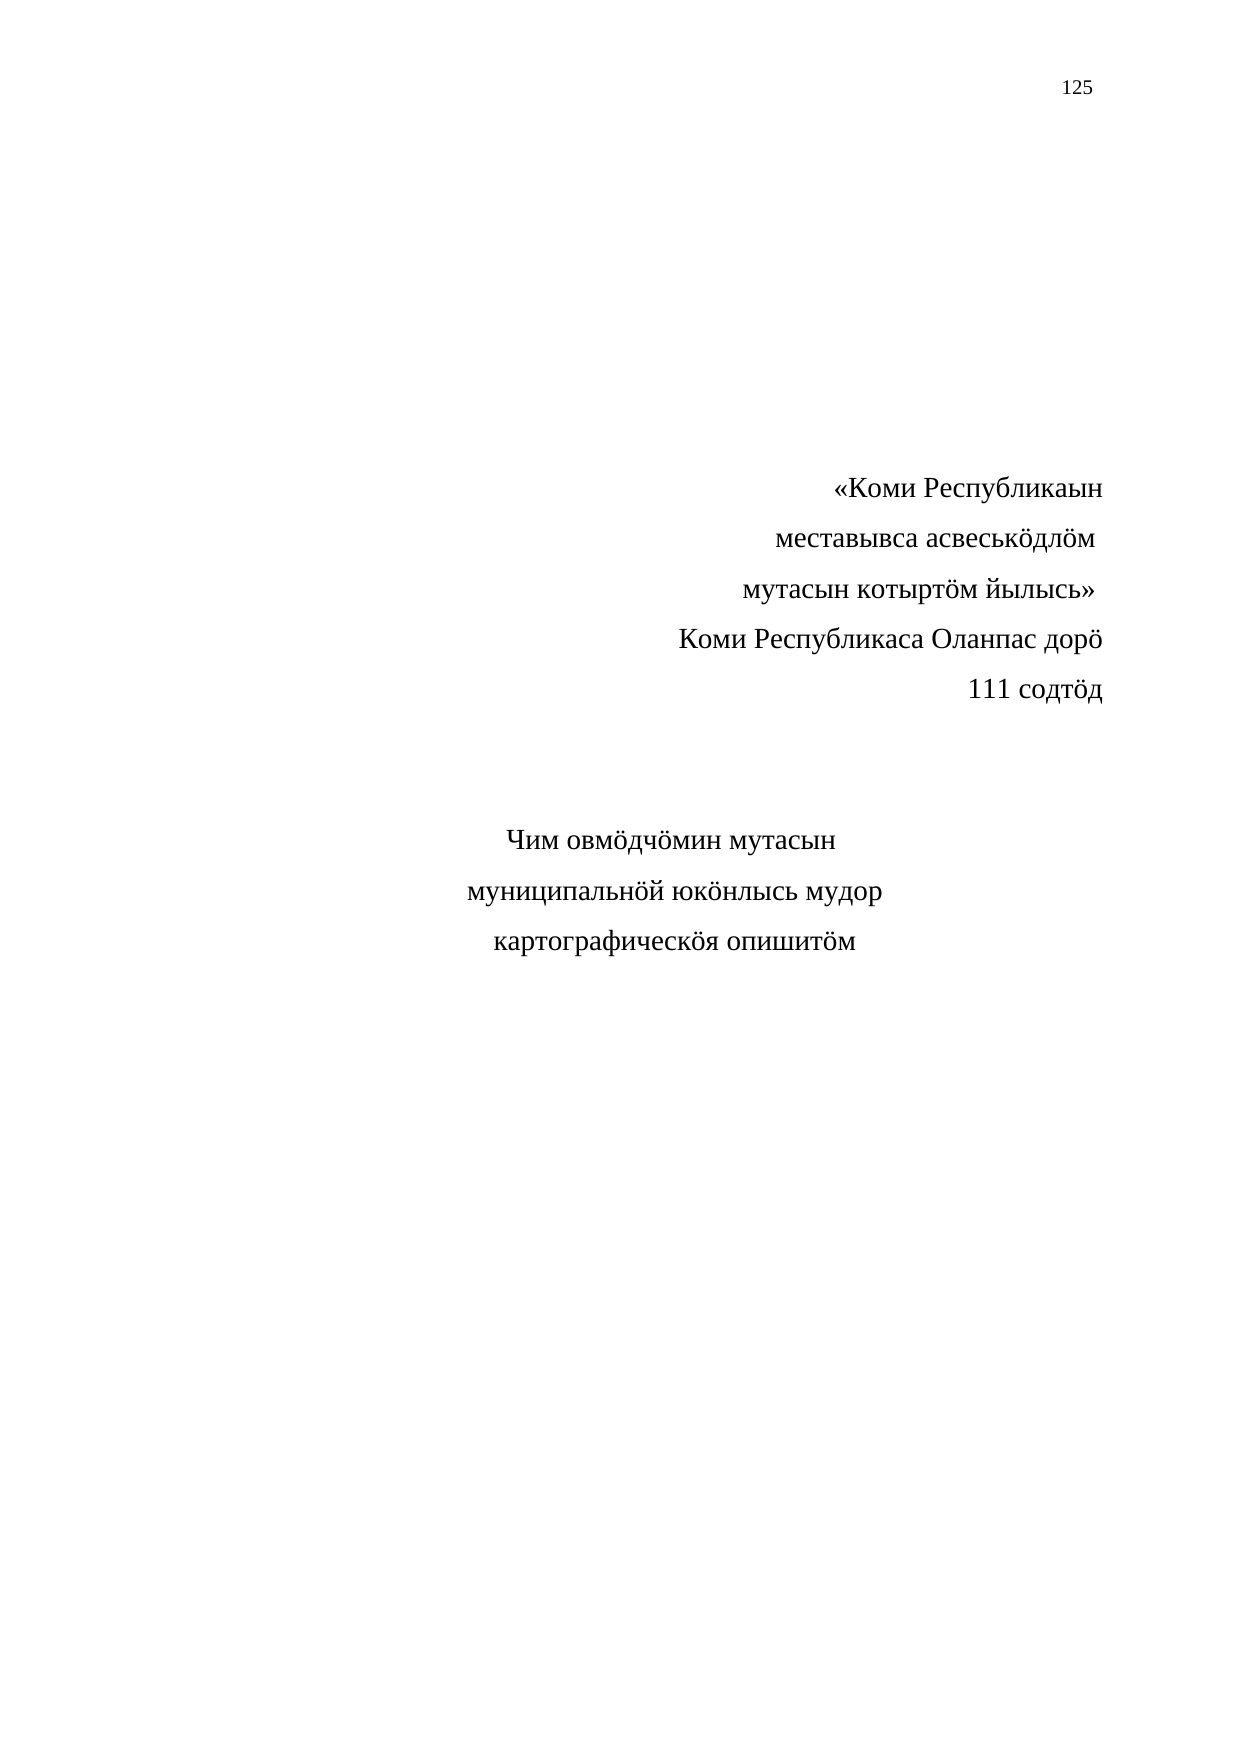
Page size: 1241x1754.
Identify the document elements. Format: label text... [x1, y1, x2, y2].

text муниципальнöй юкöнлысь мудор [187, 873, 1103, 906]
text мутасын котыртöм йылысь» [187, 571, 1103, 604]
subtitle Чим овмöдчöмин мутасын [187, 822, 1103, 856]
text 111 содтöд [187, 672, 1103, 705]
text Коми Республикаса Оланпас дорö [187, 621, 1103, 655]
text картографическöя опишитöм [187, 923, 1103, 957]
text меставывса асвеськöдлöм [187, 521, 1103, 554]
text «Коми Республикаын [187, 470, 1103, 504]
